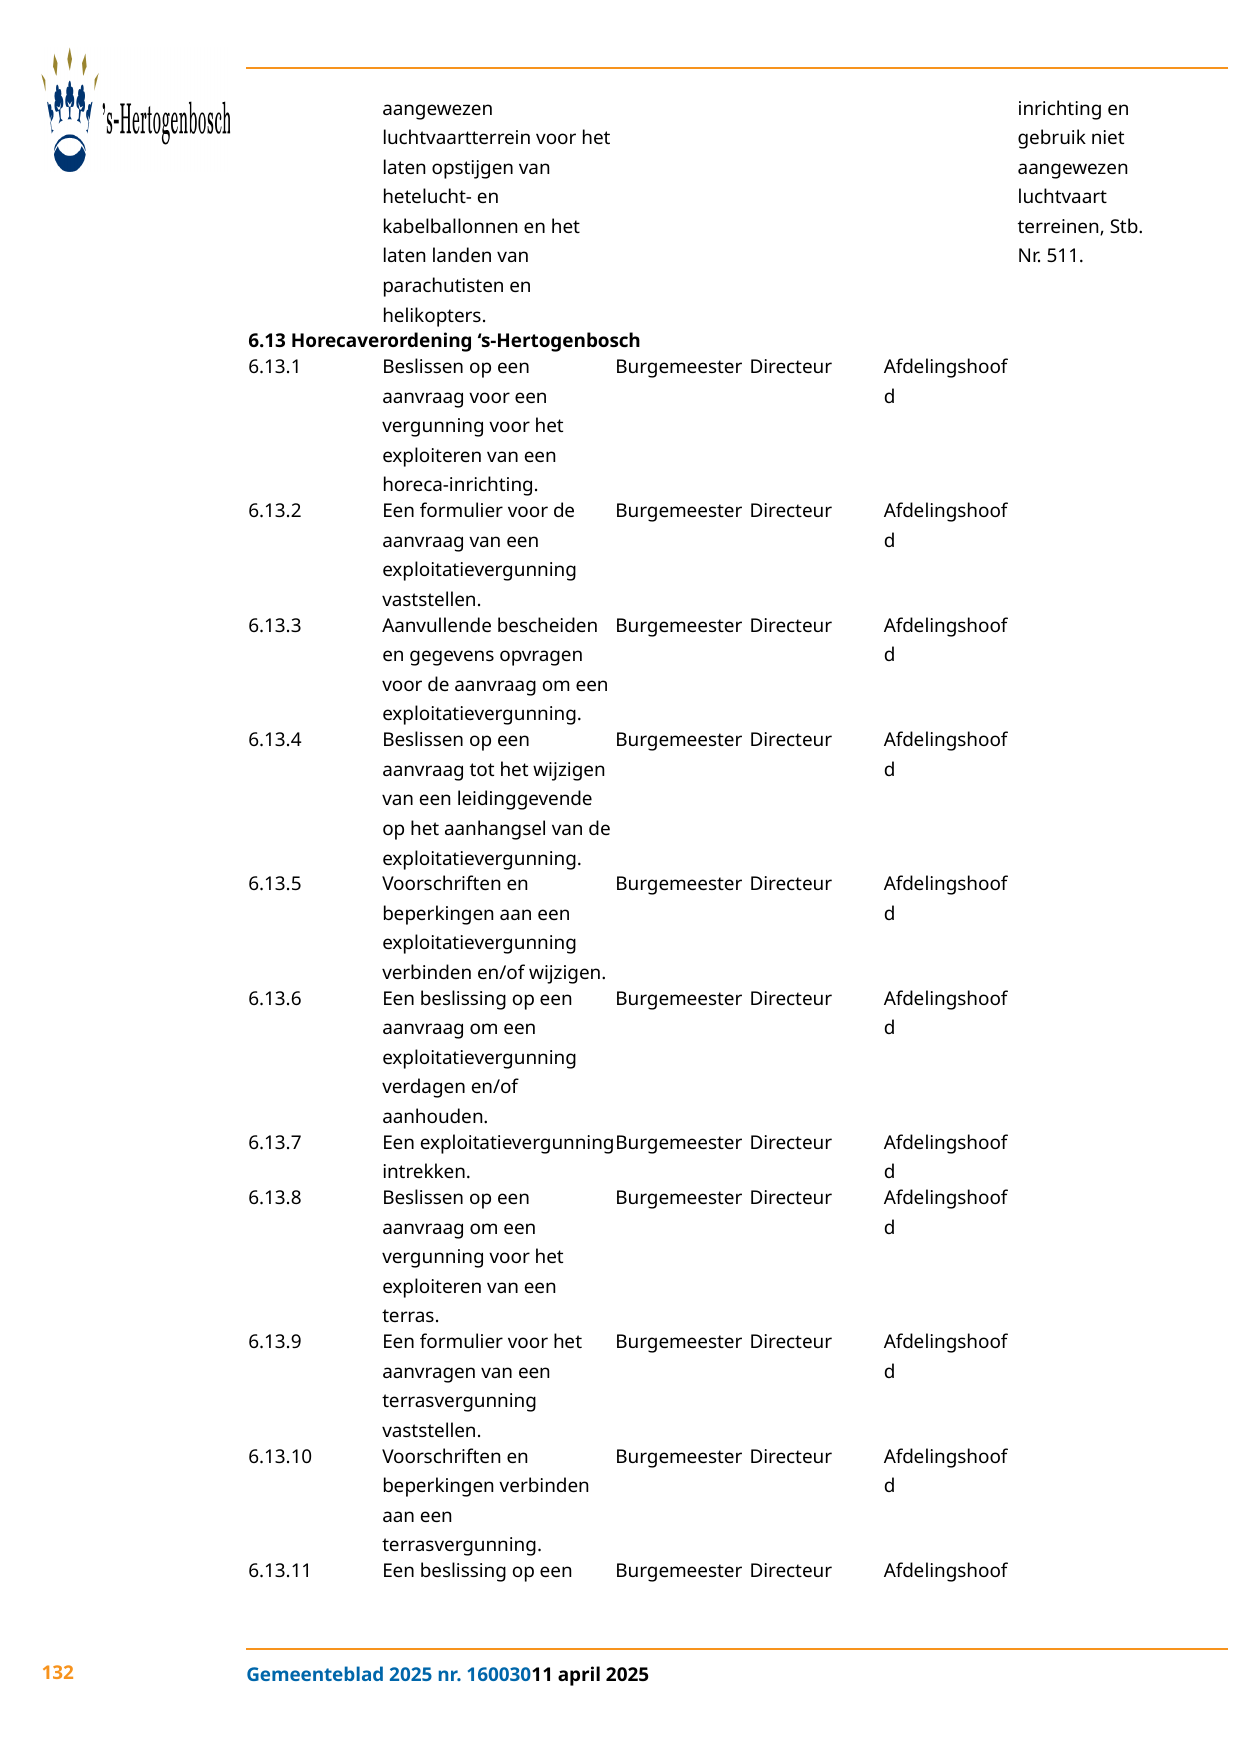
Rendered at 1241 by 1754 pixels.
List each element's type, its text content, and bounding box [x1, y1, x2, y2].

table_cell [1018, 985, 1152, 1129]
table_cell Directeur [749, 1328, 883, 1443]
table_cell Burgemeester [615, 1328, 749, 1443]
table_cell Beslissen op een aanvraag tot het wijzigen van een leidinggevende op het aanhangsel van de exploitatievergunning. [382, 726, 615, 870]
table_cell Afdelingshoofd [884, 1443, 1017, 1557]
table_cell Directeur [749, 353, 883, 497]
table_cell [248, 95, 382, 328]
table_cell 6.13.7 [248, 1129, 382, 1184]
table_cell Burgemeester [615, 353, 749, 497]
table_cell Beslissen op een aanvraag voor een vergunning voor het exploiteren van een horeca-inrichting. [382, 353, 615, 497]
table_cell Afdelingshoofd [884, 612, 1017, 726]
table_cell [1018, 1443, 1152, 1557]
table_cell Voorschriften en beperkingen verbinden aan een terrasvergunning. [382, 1443, 615, 1557]
table_cell 6.13.4 [248, 726, 382, 870]
table_cell Directeur [749, 870, 883, 985]
table_cell Directeur [749, 726, 883, 870]
table_cell Afdelingshoofd [884, 870, 1017, 985]
table_cell Een exploitatievergunning intrekken. [382, 1129, 615, 1184]
table_cell Burgemeester [615, 498, 749, 612]
table_cell Een beslissing op een aanvraag om een exploitatievergunning verdagen en/of aanhouden. [382, 985, 615, 1129]
table_cell Beslissen op een aanvraag om een vergunning voor het exploiteren van een terras. [382, 1184, 615, 1328]
table_cell 6.13.6 [248, 985, 382, 1129]
table_cell [1018, 1129, 1152, 1184]
table_cell Een beslissing op een [382, 1557, 615, 1583]
table_cell 6.13.9 [248, 1328, 382, 1443]
table_cell Burgemeester [615, 726, 749, 870]
table_cell Burgemeester [615, 985, 749, 1129]
table_cell Directeur [749, 1184, 883, 1328]
table_cell Directeur [749, 612, 883, 726]
table_cell Afdelingshoofd [884, 498, 1017, 612]
table_cell 6.13.8 [248, 1184, 382, 1328]
table_cell [1018, 1328, 1152, 1443]
table_cell Afdelingshoof [884, 1557, 1017, 1583]
table_cell Burgemeester [615, 870, 749, 985]
table_cell 6.13.11 [248, 1557, 382, 1583]
table_cell 6.13.5 [248, 870, 382, 985]
table_cell [1018, 726, 1152, 870]
table_cell [1018, 870, 1152, 985]
table_cell aangewezen luchtvaartterrein voor het laten opstijgen van hetelucht- en kabelballonnen en het laten landen van parachutisten en helikopters. [382, 95, 615, 328]
table_cell Directeur [749, 1129, 883, 1184]
table_cell Afdelingshoofd [884, 1184, 1017, 1328]
table_cell [1018, 1184, 1152, 1328]
table_cell 6.13 Horecaverordening ‘s-Hertogenbosch [248, 328, 1152, 353]
table_cell [884, 95, 1017, 328]
table_cell 6.13.1 [248, 353, 382, 497]
table_cell [1018, 612, 1152, 726]
table_cell [1018, 353, 1152, 497]
table_cell Afdelingshoofd [884, 1328, 1017, 1443]
table_cell Burgemeester [615, 1129, 749, 1184]
table_cell Voorschriften en beperkingen aan een exploitatievergunning verbinden en/of wijzigen. [382, 870, 615, 985]
table_cell Burgemeester [615, 1184, 749, 1328]
table_cell Afdelingshoofd [884, 726, 1017, 870]
table_cell Directeur [749, 1443, 883, 1557]
table_cell Afdelingshoofd [884, 353, 1017, 497]
table_cell Burgemeester [615, 1443, 749, 1557]
picture [41, 47, 231, 172]
table_cell Een formulier voor de aanvraag van een exploitatievergunning vaststellen. [382, 498, 615, 612]
table_cell [1018, 498, 1152, 612]
table_cell 6.13.2 [248, 498, 382, 612]
table_cell [749, 95, 883, 328]
table_cell [615, 95, 749, 328]
table_cell Aanvullende bescheiden en gegevens opvragen voor de aanvraag om een exploitatievergunning. [382, 612, 615, 726]
table_cell [1018, 1557, 1152, 1583]
table_cell Afdelingshoofd [884, 1129, 1017, 1184]
table_cell Afdelingshoofd [884, 985, 1017, 1129]
table_cell Directeur [749, 985, 883, 1129]
table_cell inrichting en gebruik niet aangewezen luchtvaart terreinen, Stb. Nr. 511. [1018, 95, 1152, 328]
table_cell Een formulier voor het aanvragen van een terrasvergunning vaststellen. [382, 1328, 615, 1443]
table_cell Burgemeester [615, 1557, 749, 1583]
table_cell 6.13.3 [248, 612, 382, 726]
table_cell Directeur [749, 498, 883, 612]
table_cell Directeur [749, 1557, 883, 1583]
table_cell 6.13.10 [248, 1443, 382, 1557]
table_cell Burgemeester [615, 612, 749, 726]
